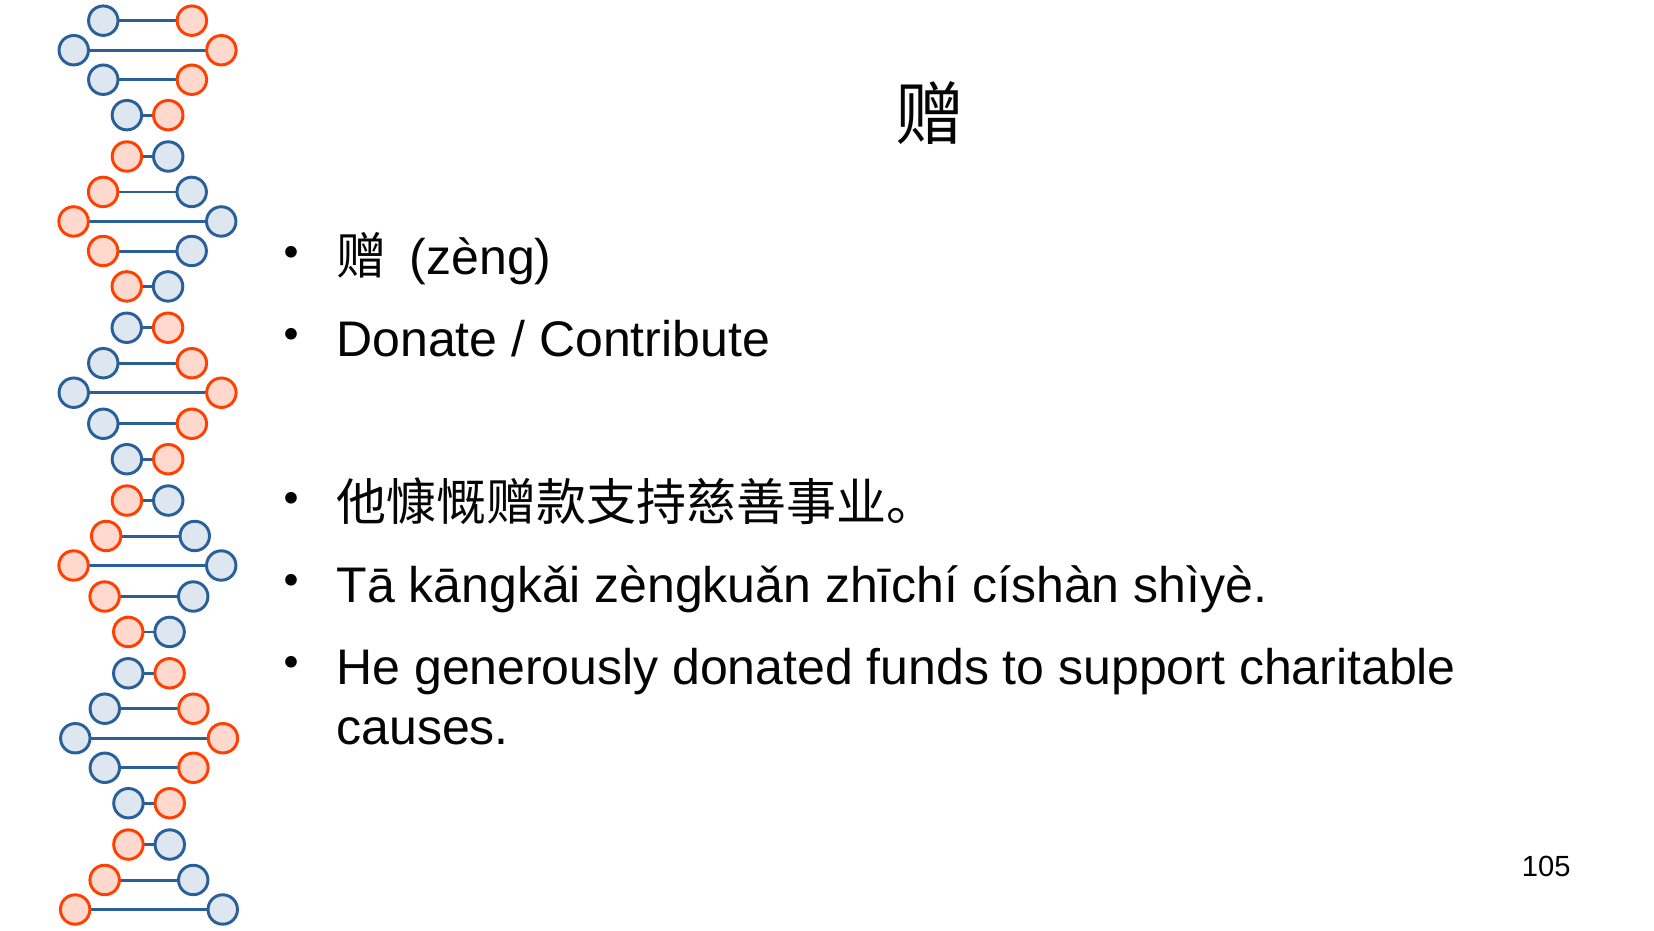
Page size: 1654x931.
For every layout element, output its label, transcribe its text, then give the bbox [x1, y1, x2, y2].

list 赠 (zèng) Donate / Contribute 他慷慨赠款支持慈善事业。 Tā kāngkǎi zèngkuǎn zhīchí císhàn shìyè. He generously donated funds to support charitable causes. [265, 224, 1595, 764]
title 赠 [265, 35, 1595, 189]
